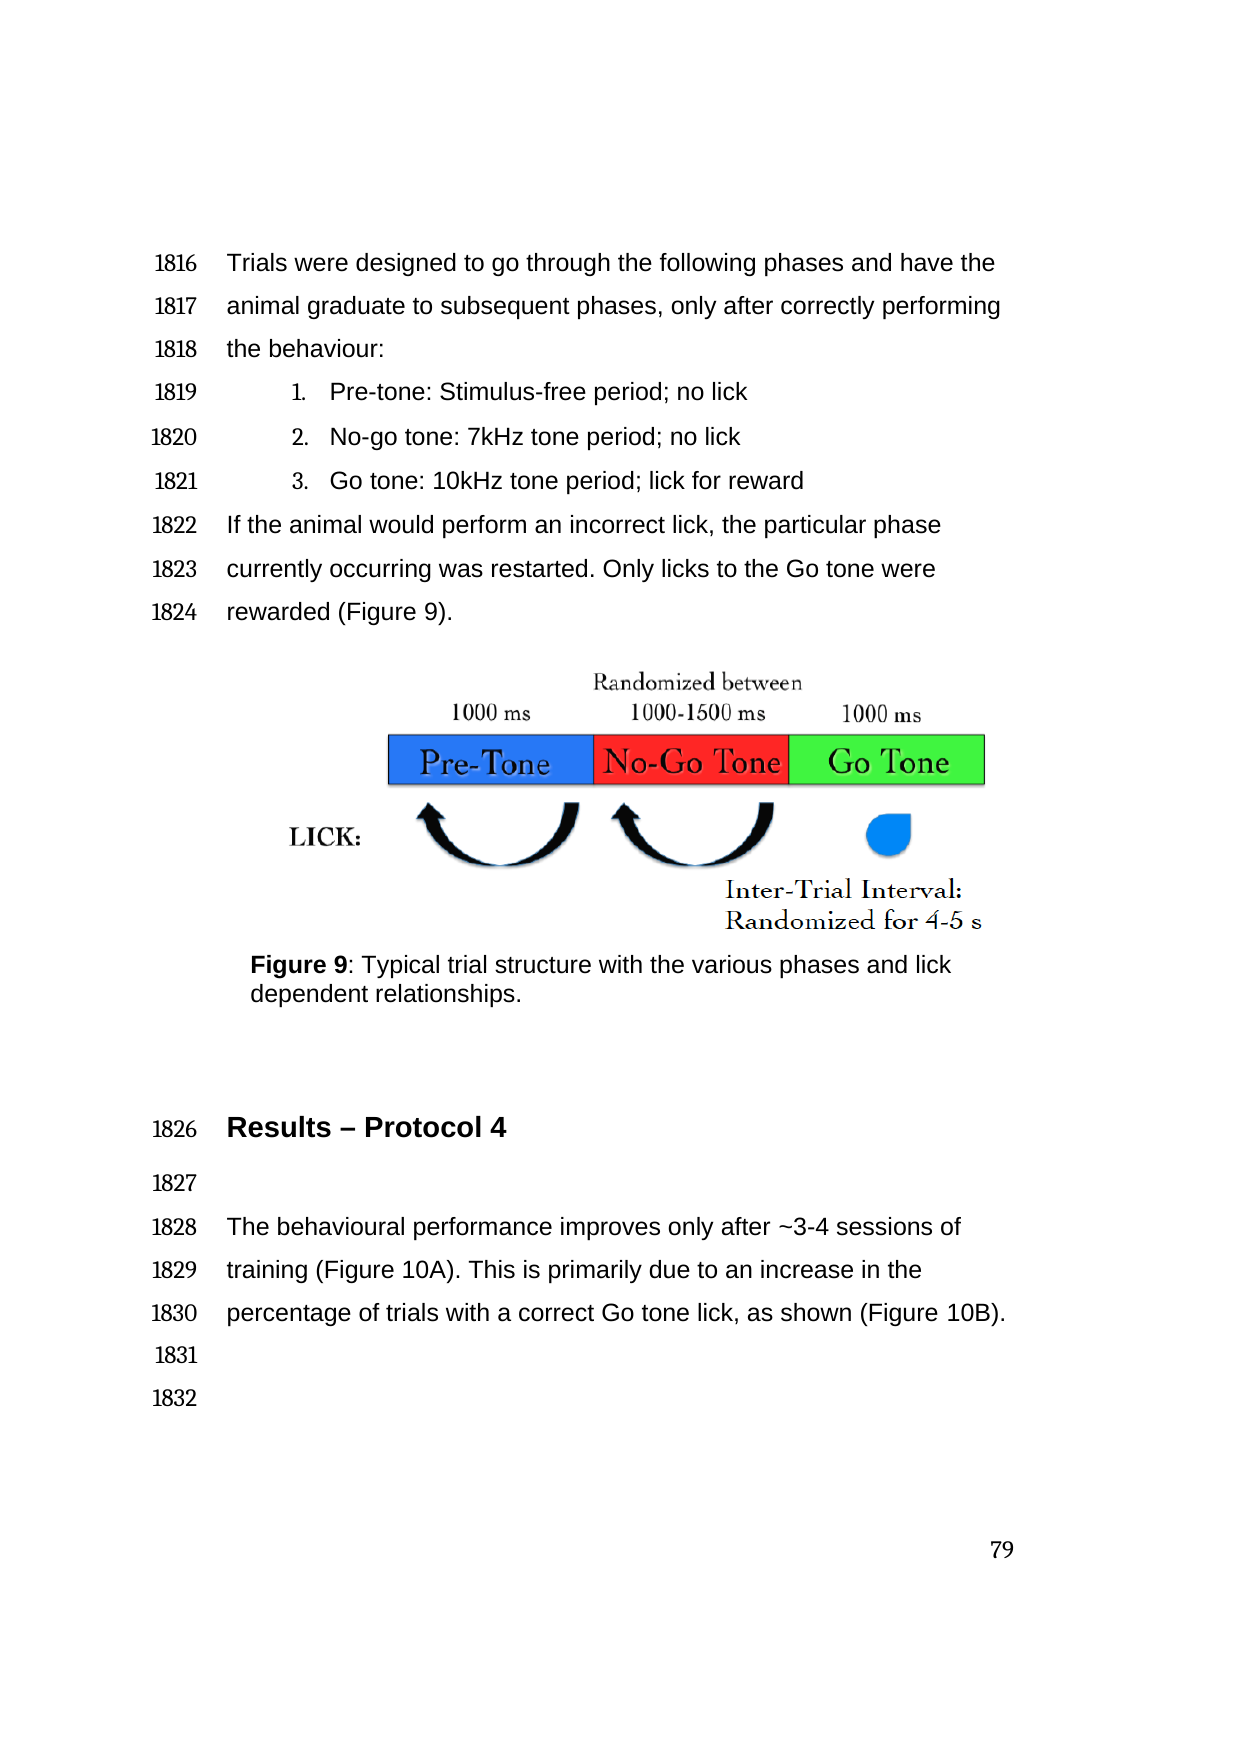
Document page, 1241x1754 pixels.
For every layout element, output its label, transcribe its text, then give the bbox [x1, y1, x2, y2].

text Figure 9: Typical trial structure with the various phases and lick dependent relationships. [250, 938, 990, 1008]
text If the animal would perform an incorrect lick, the particular phase currently occurring was restarted. Only licks to the Go tone were rewarded (Figure 9). [226, 510, 1014, 625]
list Pre-tone: Stimulus-free period; no lick [292, 377, 1014, 407]
text Trials were designed to go through the following phases and have the animal graduate to subsequent phases, only after correctly performing the behaviour: [226, 248, 1014, 363]
subtitle Results – Protocol 4 [226, 1110, 1014, 1143]
picture [250, 652, 990, 938]
list No-go tone: 7kHz tone period; no lick [292, 421, 1014, 451]
text The behavioural performance improves only after ~3-4 sessions of training (Figure 10A). This is primarily due to an increase in the percentage of trials with a correct Go tone lick, as shown (Figure 10B). [226, 1212, 1014, 1327]
list Go tone: 10kHz tone period; lick for reward [292, 466, 1014, 496]
